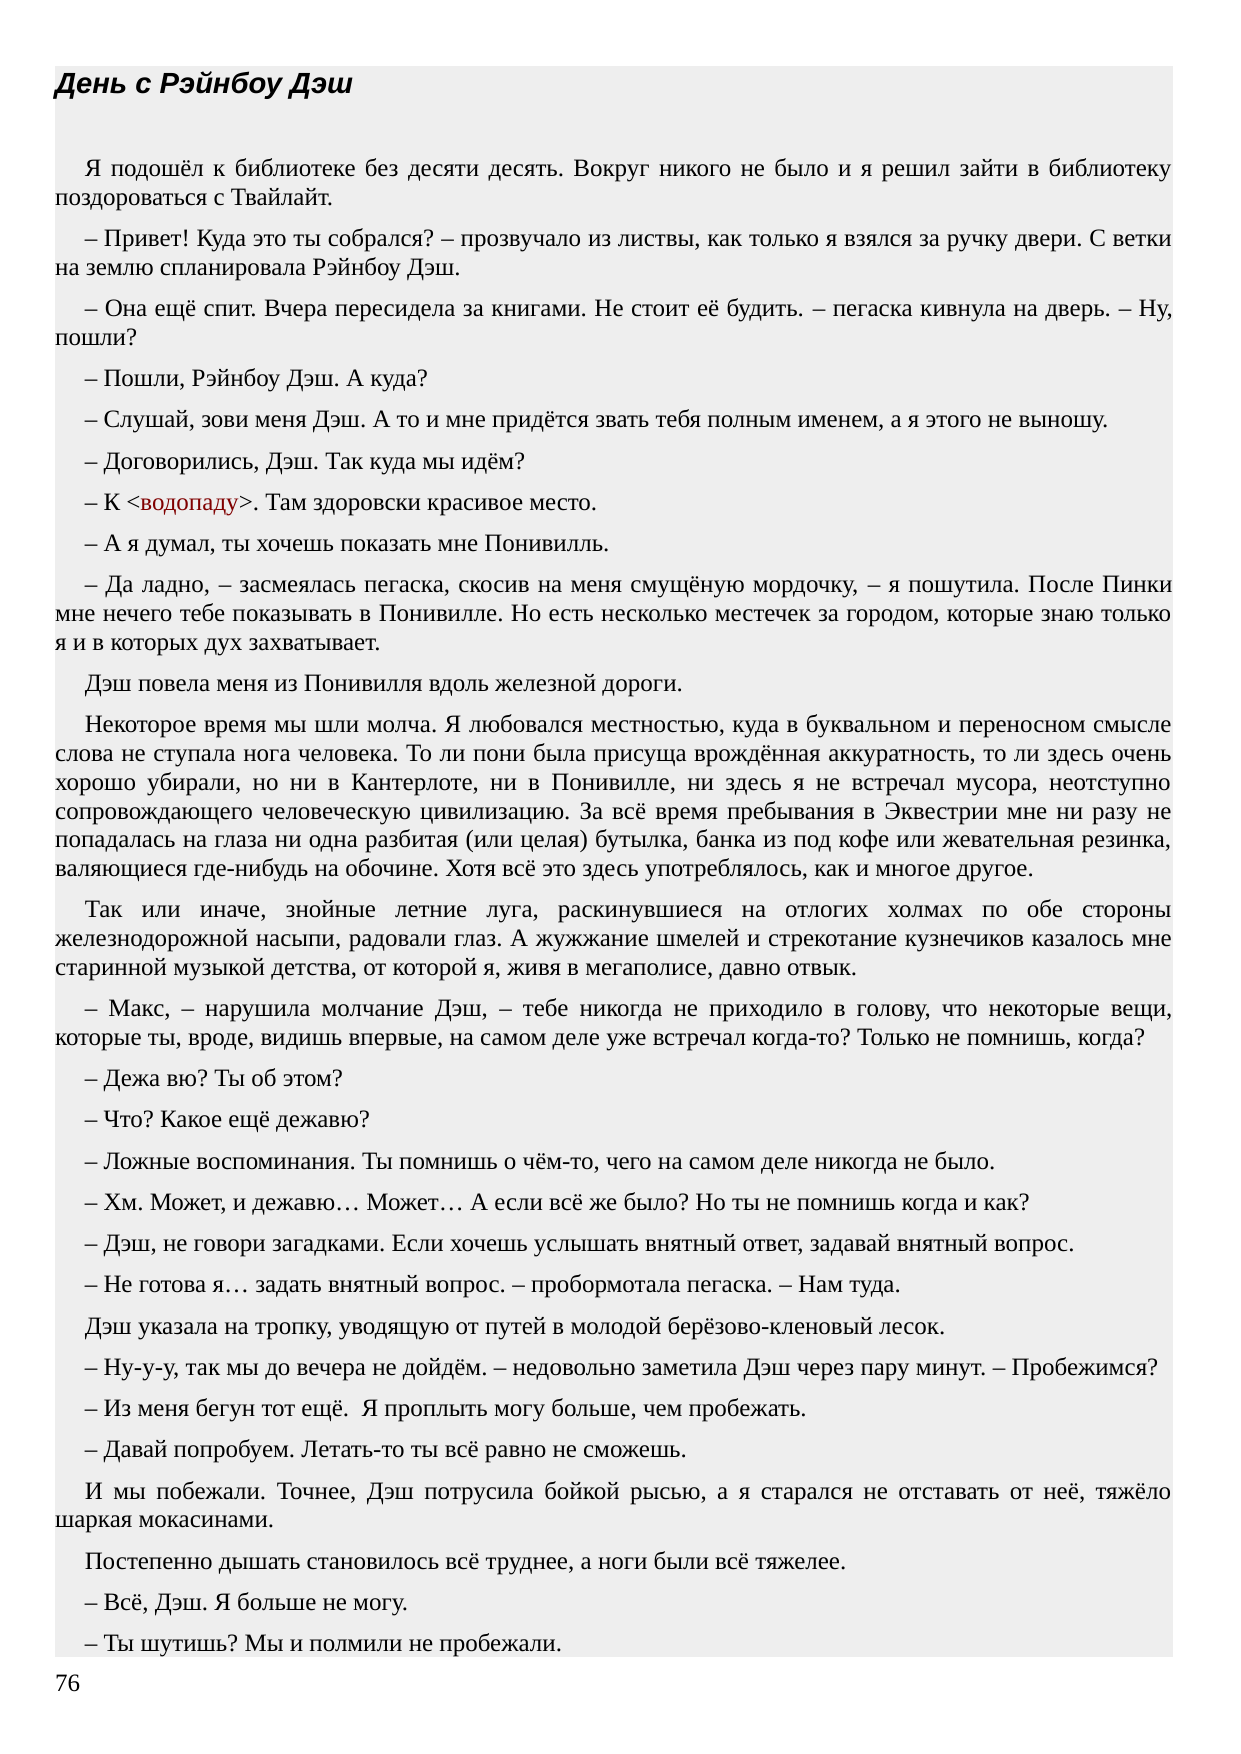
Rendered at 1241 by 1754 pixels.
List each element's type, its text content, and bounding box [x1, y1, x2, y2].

text – Слушай, зови меня Дэш. А то и мне придётся звать тебя полным именем, а я этого не выношу. [55, 404, 1173, 433]
text Некоторое время мы шли молча. Я любовался местностью, куда в буквальном и переносном смысле слова не ступала нога человека. То ли пони была присуща врождённая аккуратность, то ли здесь очень хорошо убирали, но ни в Кантерлоте, ни в Понивилле, ни здесь я не встречал мусора, неотступно сопровождающего человеческую цивилизацию. За всё время пребывания в Эквестрии мне ни разу не попадалась на глаза ни одна разбитая (или целая) бутылка, банка из под кофе или жевательная резинка, валяющиеся где-нибудь на обочине. Хотя всё это здесь употреблялось, как и многое другое. [55, 709, 1173, 882]
text – К <водопаду>. Там здоровски красивое место. [55, 487, 1173, 516]
text – Макс, – нарушила молчание Дэш, – тебе никогда не приходило в голову, что некоторые вещи, которые ты, вроде, видишь впервые, на самом деле уже встречал когда-то? Только не помнишь, когда? [55, 993, 1173, 1051]
text Так или иначе, знойные летние луга, раскинувшиеся на отлогих холмах по обе стороны железнодорожной насыпи, радовали глаз. А жужжание шмелей и стрекотание кузнечиков казалось мне старинной музыкой детства, от которой я, живя в мегаполисе, давно отвык. [55, 894, 1173, 981]
text – Из меня бегун тот ещё. Я проплыть могу больше, чем пробежать. [55, 1393, 1173, 1422]
text – Ну-у-у, так мы до вечера не дойдём. – недовольно заметила Дэш через пару минут. – Пробежимся? [55, 1352, 1173, 1381]
text – Привет! Куда это ты собрался? – прозвучало из листвы, как только я взялся за ручку двери. С ветки на землю спланировала Рэйнбоу Дэш. [55, 223, 1173, 281]
text – Не готова я… задать внятный вопрос. – пробормотала пегаска. – Нам туда. [55, 1269, 1173, 1298]
text Я подошёл к библиотеке без десяти десять. Вокруг никого не было и я решил зайти в библиотеку поздороваться с Твайлайт. [55, 153, 1173, 211]
text И мы побежали. Точнее, Дэш потрусила бойкой рысью, а я старался не отставать от неё, тяжёло шаркая мокасинами. [55, 1476, 1173, 1533]
text – Всё, Дэш. Я больше не могу. [55, 1587, 1173, 1616]
text – Хм. Может, и дежавю… Может… А если всё же было? Но ты не помнишь когда и как? [55, 1187, 1173, 1216]
text Дэш повела меня из Понивилля вдоль железной дороги. [55, 668, 1173, 697]
text Дэш указала на тропку, уводящую от путей в молодой берёзово-кленовый лесок. [55, 1311, 1173, 1339]
text – Ты шутишь? Мы и полмили не пробежали. [55, 1628, 1173, 1657]
text Постепенно дышать становилось всё труднее, а ноги были всё тяжелее. [55, 1546, 1173, 1574]
text – Что? Какое ещё дежавю? [55, 1104, 1173, 1133]
text – Дэш, не говори загадками. Если хочешь услышать внятный ответ, задавай внятный вопрос. [55, 1228, 1173, 1257]
text – Договорились, Дэш. Так куда мы идём? [55, 446, 1173, 474]
text – Да ладно, – засмеялась пегаска, скосив на меня смущёную мордочку, – я пошутила. После Пинки мне нечего тебе показывать в Понивилле. Но есть несколько местечек за городом, которые знаю только я и в которых дух захватывает. [55, 569, 1173, 656]
text – А я думал, ты хочешь показать мне Понивилль. [55, 528, 1173, 557]
text – Она ещё спит. Вчера пересидела за книгами. Не стоит её будить. – пегаска кивнула на дверь. – Ну, пошли? [55, 293, 1173, 351]
text – Давай попробуем. Летать-то ты всё равно не сможешь. [55, 1434, 1173, 1463]
text – Пошли, Рэйнбоу Дэш. А куда? [55, 363, 1173, 392]
text – Дежа вю? Ты об этом? [55, 1063, 1173, 1092]
subtitle День с Рэйнбоу Дэш [55, 66, 1173, 99]
text – Ложные воспоминания. Ты помнишь о чём-то, чего на самом деле никогда не было. [55, 1146, 1173, 1174]
